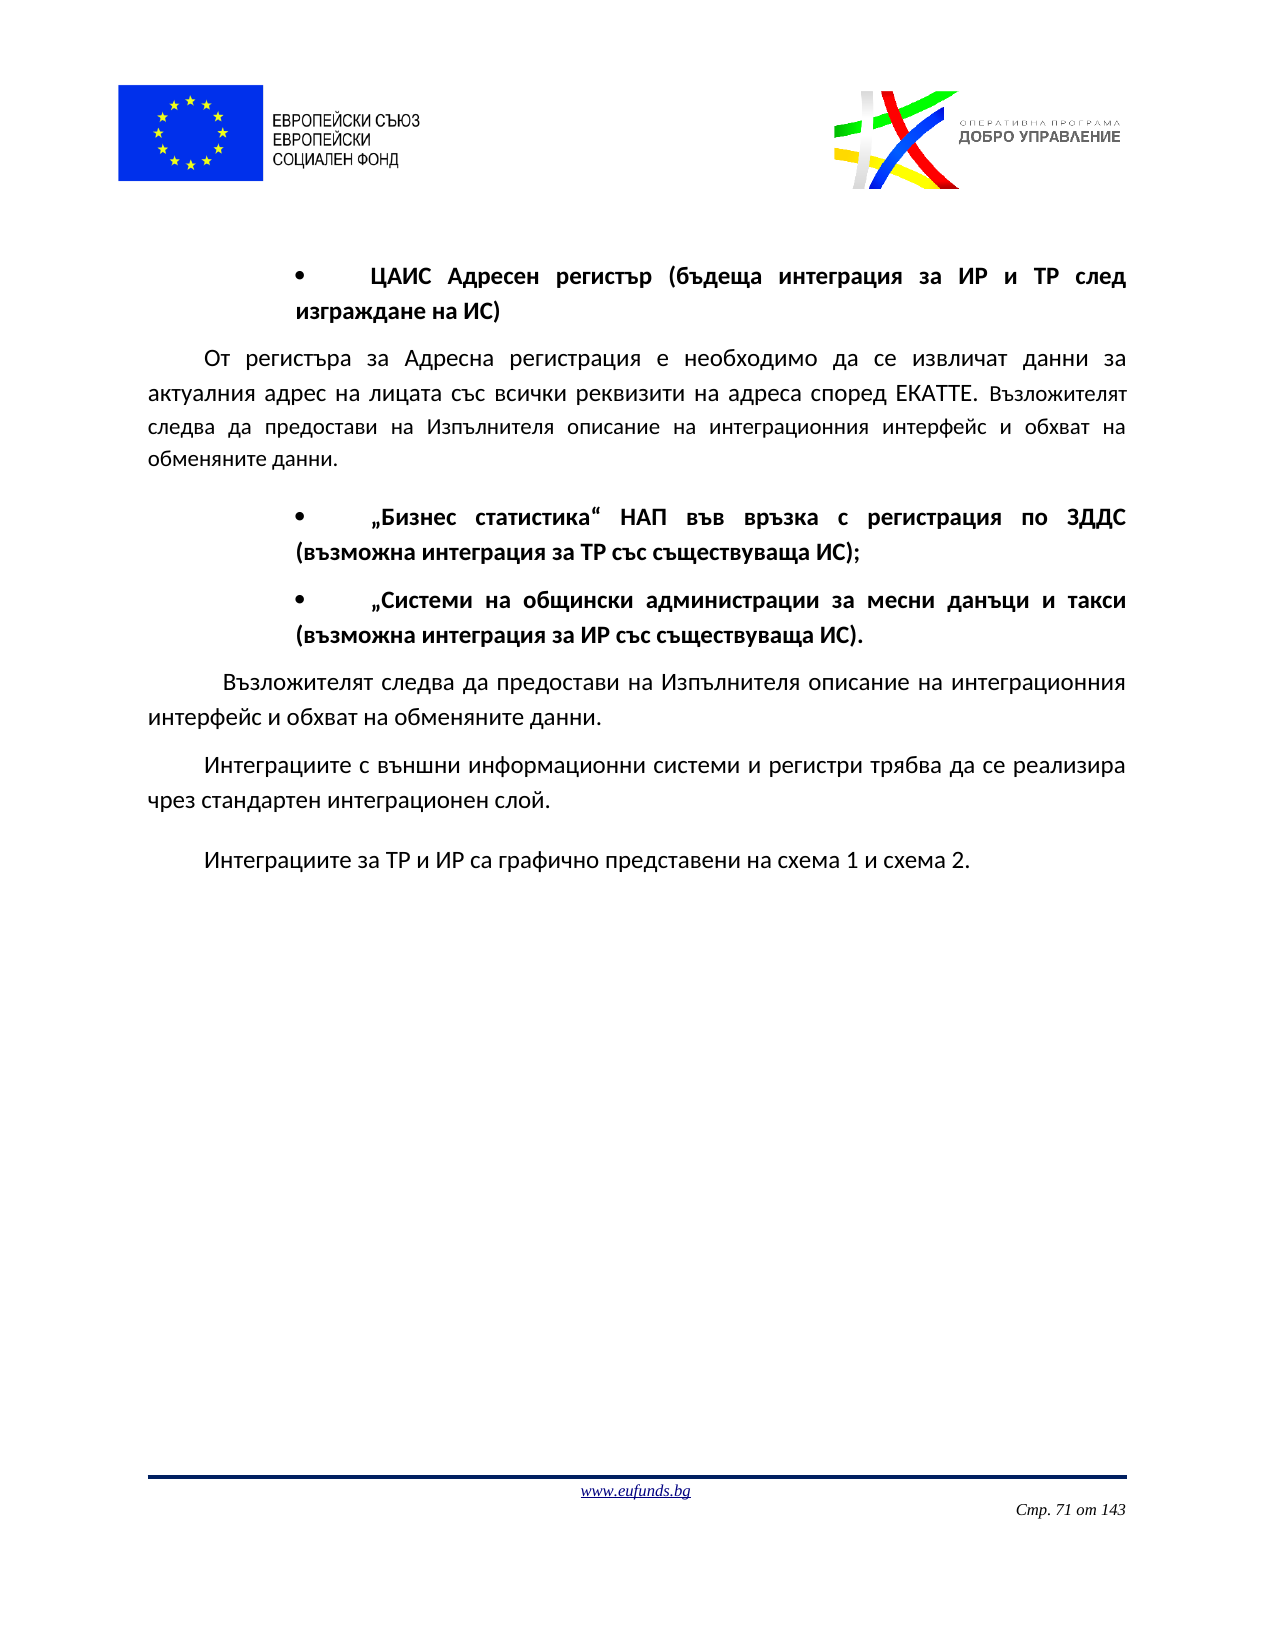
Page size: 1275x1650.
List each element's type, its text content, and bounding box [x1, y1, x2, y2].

text Възложителят следва да предостави на Изпълнителя описание на интеграционния интерфейс и обхват на обменяните данни. [148, 666, 1127, 732]
list „Системи на общински администрации за месни данъци и такси (възможна интеграция за ИР със съществуваща ИС). [295, 584, 1127, 649]
list ЦАИС Адресен регистър (бъдеща интеграция за ИР и ТР след изграждане на ИС) [295, 260, 1127, 325]
text Интеграциите с външни информационни системи и регистри трябва да се реализира чрез стандартен интеграционен слой. [148, 749, 1127, 814]
text Интеграциите за ТР и ИР са графично представени на схема 1 и схема 2. [148, 844, 1127, 874]
list „Бизнес статистика“ НАП във връзка с регистрация по ЗДДС (възможна интеграция за ТР със съществуваща ИС); [295, 501, 1127, 567]
text От регистъра за Адресна регистрация е необходимо да се извличат данни за актуалния адрес на лицата със всички реквизити на адреса според ЕКАТТЕ. Възложителят следва да предостави на Изпълнителя описание на интеграционния интерфейс и обхват на обменяните данни. [148, 342, 1127, 472]
